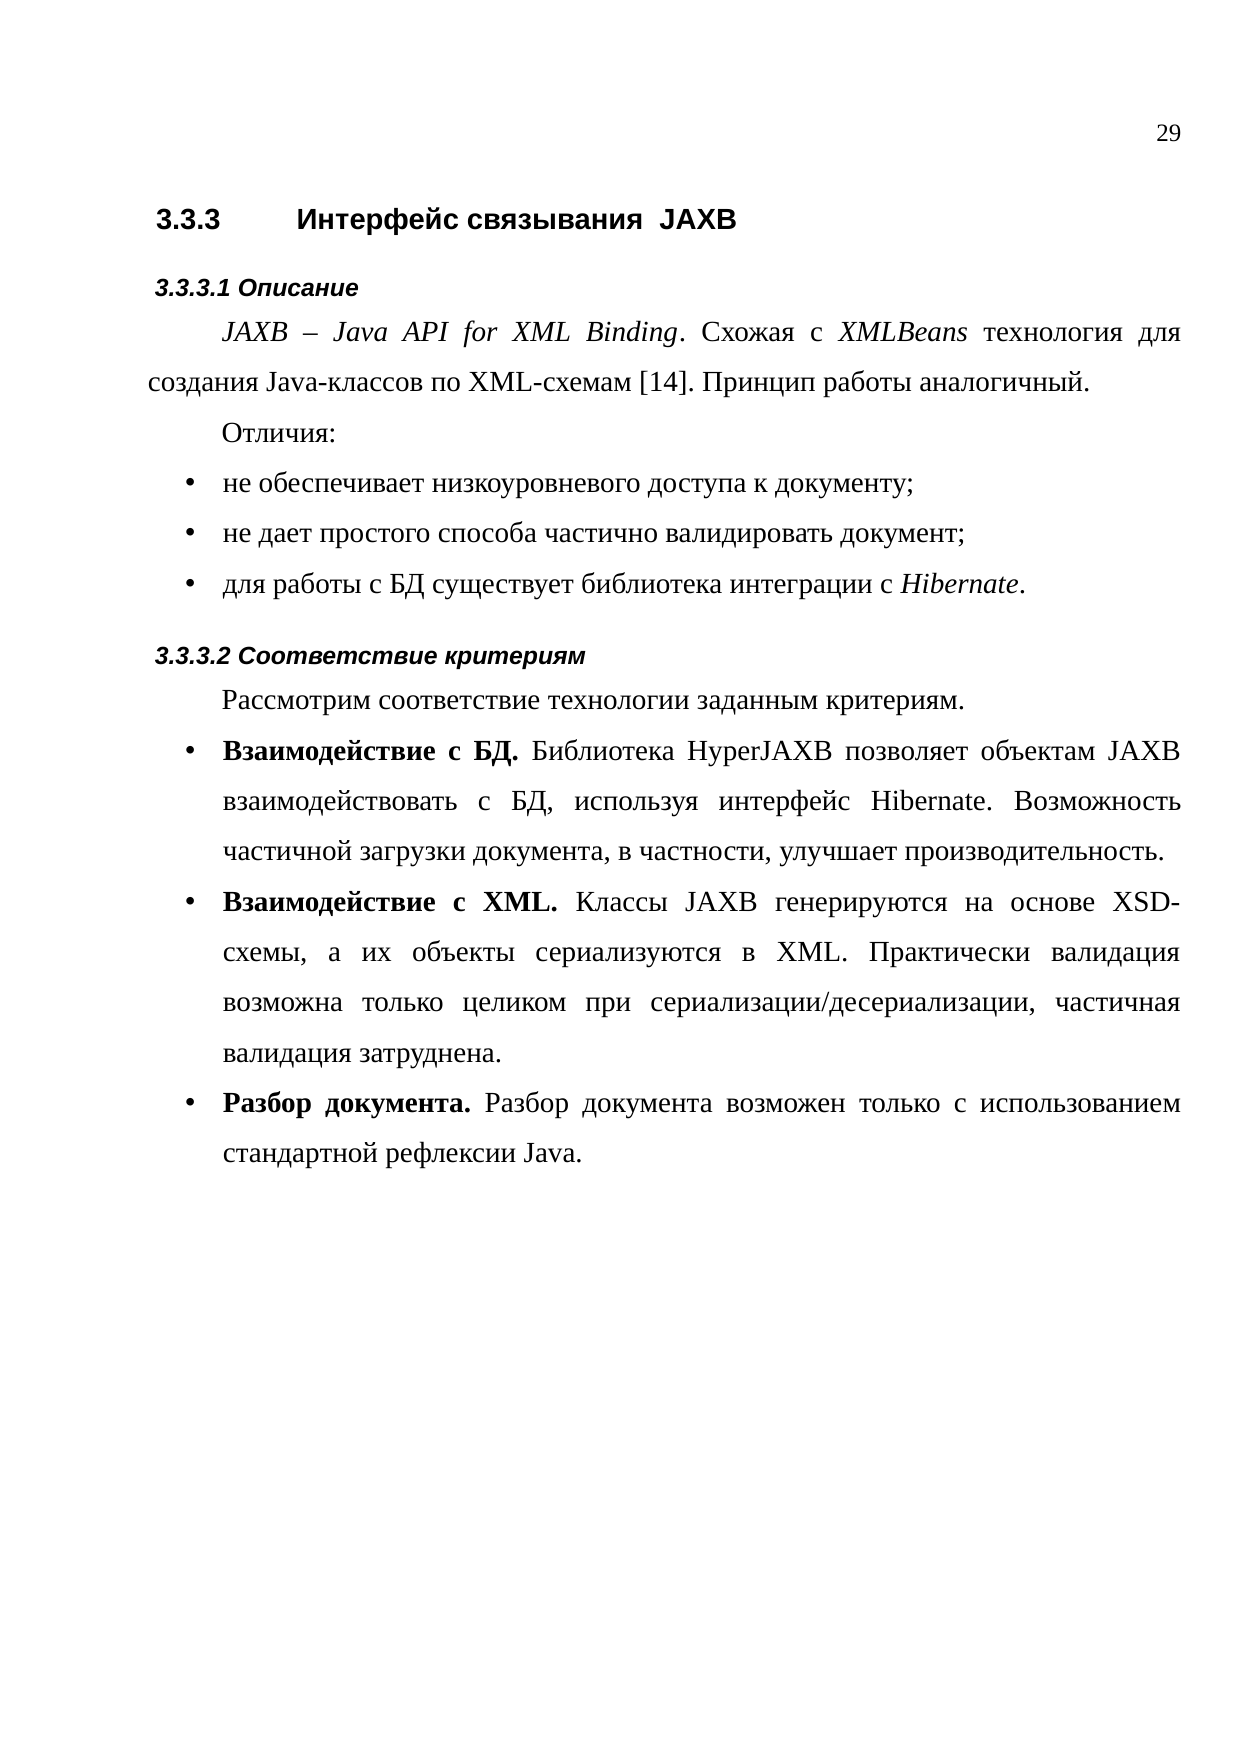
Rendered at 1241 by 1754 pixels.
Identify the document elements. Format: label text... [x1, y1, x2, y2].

text Отличия: [148, 415, 1181, 448]
list Разбор документа. Разбор документа возможен только с использованием стандартной рефлексии Java. [185, 1085, 1181, 1169]
text Рассмотрим соответствие технологии заданным критериям. [148, 682, 1181, 716]
list не дает простого способа частично валидировать документ; [185, 516, 1181, 549]
list не обеспечивает низкоуровневого доступа к документу; [185, 465, 1181, 499]
list Взаимодействие с БД. Библиотека HyperJAXB позволяет объектам JAXB взаимодействовать с БД, используя интерфейс Hibernate. Возможность частичной загрузки документа, в частности, улучшает производительность. [185, 733, 1181, 867]
subtitle Описание [148, 273, 1181, 302]
subtitle Интерфейс связывания JAXB [148, 202, 1181, 236]
subtitle Соответствие критериям [148, 641, 1181, 670]
list Взаимодействие с XML. Классы JAXB генерируются на основе XSD-схемы, а их объекты сериализуются в XML. Практически валидация возможна только целиком при сериализации/десериализации, частичная валидация затруднена. [185, 884, 1181, 1068]
text JAXB – Java API for XML Binding. Схожая с XMLBeans технология для создания Java-классов по XML-схемам [14]. Принцип работы аналогичный. [148, 314, 1181, 398]
list для работы с БД существует библиотека интеграции с Hibernate. [185, 566, 1181, 599]
